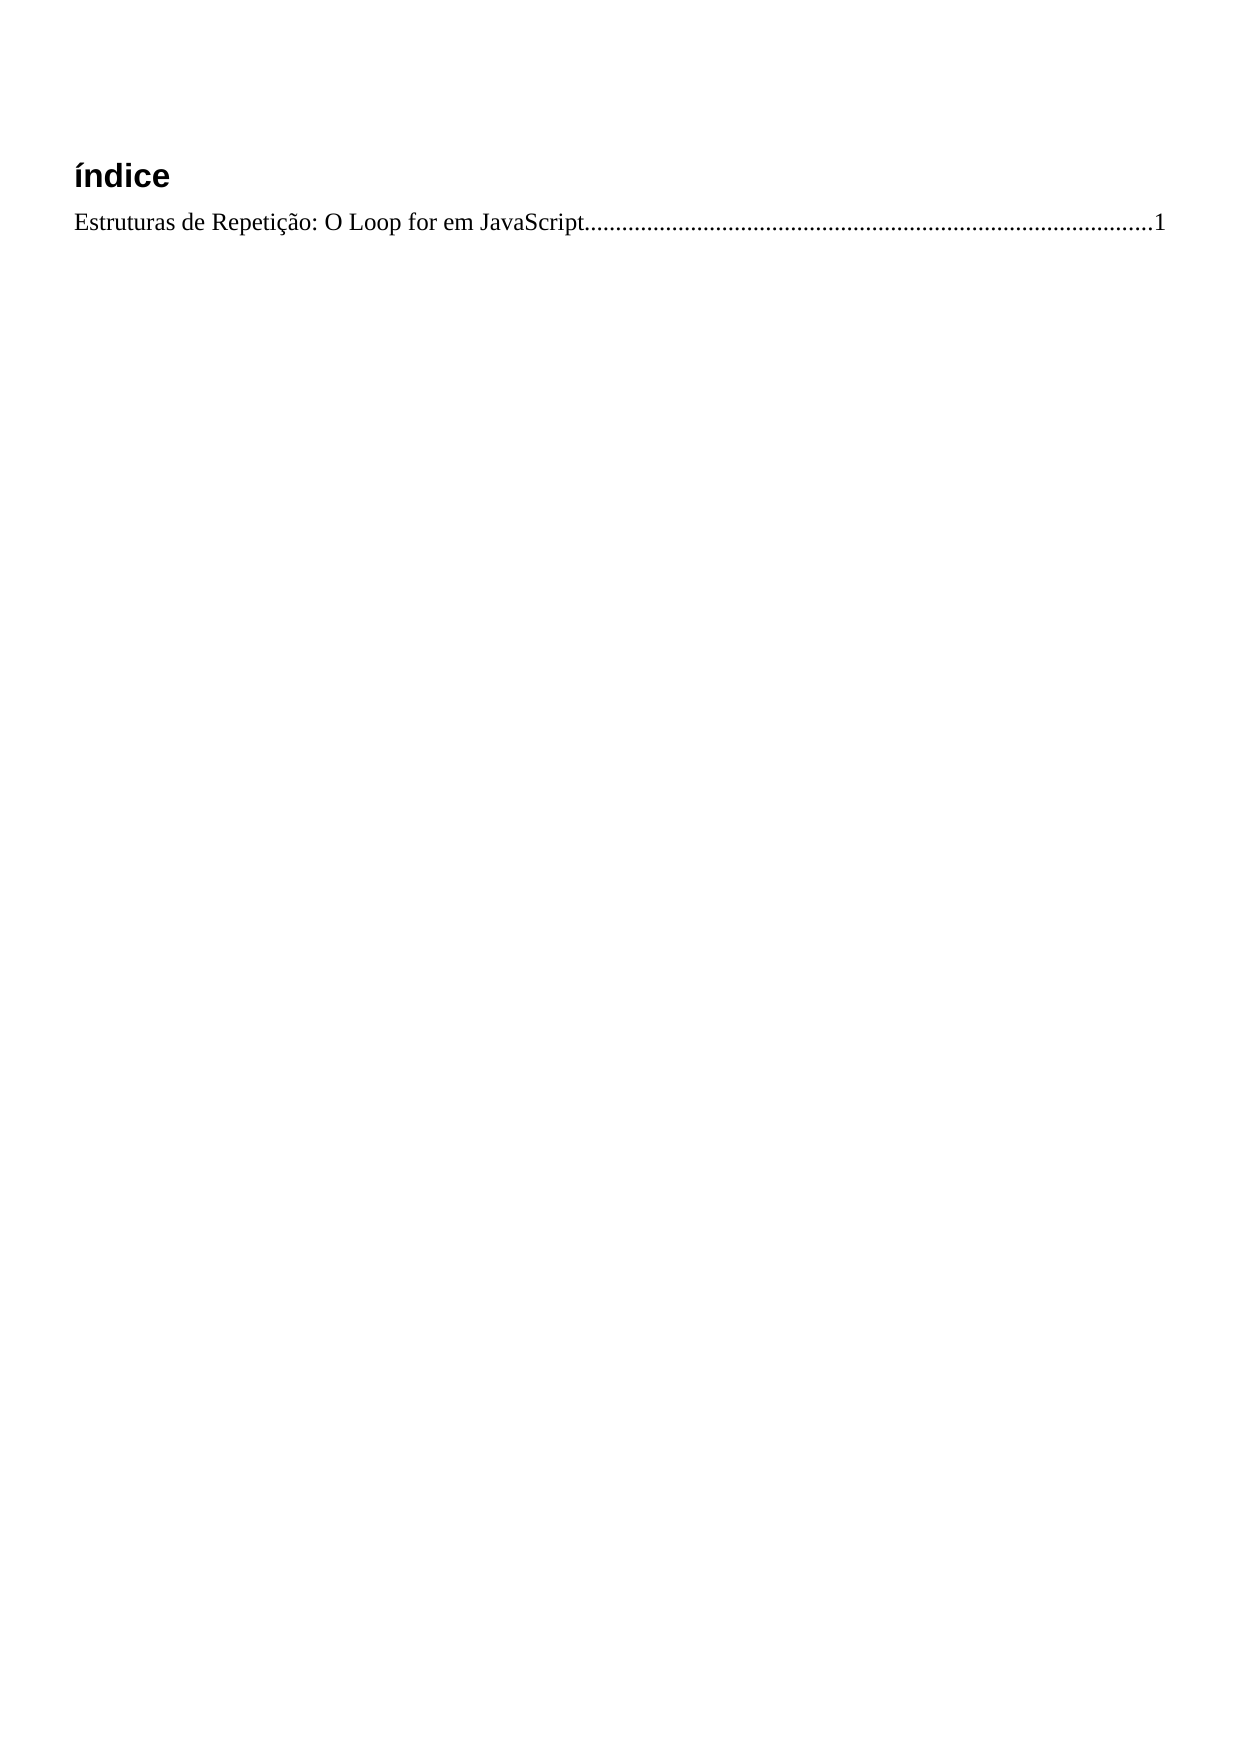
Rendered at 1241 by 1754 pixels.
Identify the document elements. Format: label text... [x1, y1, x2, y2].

text Estruturas de Repetição: O Loop for em JavaScript 1 [74, 207, 1166, 236]
subtitle índice [74, 156, 1166, 195]
